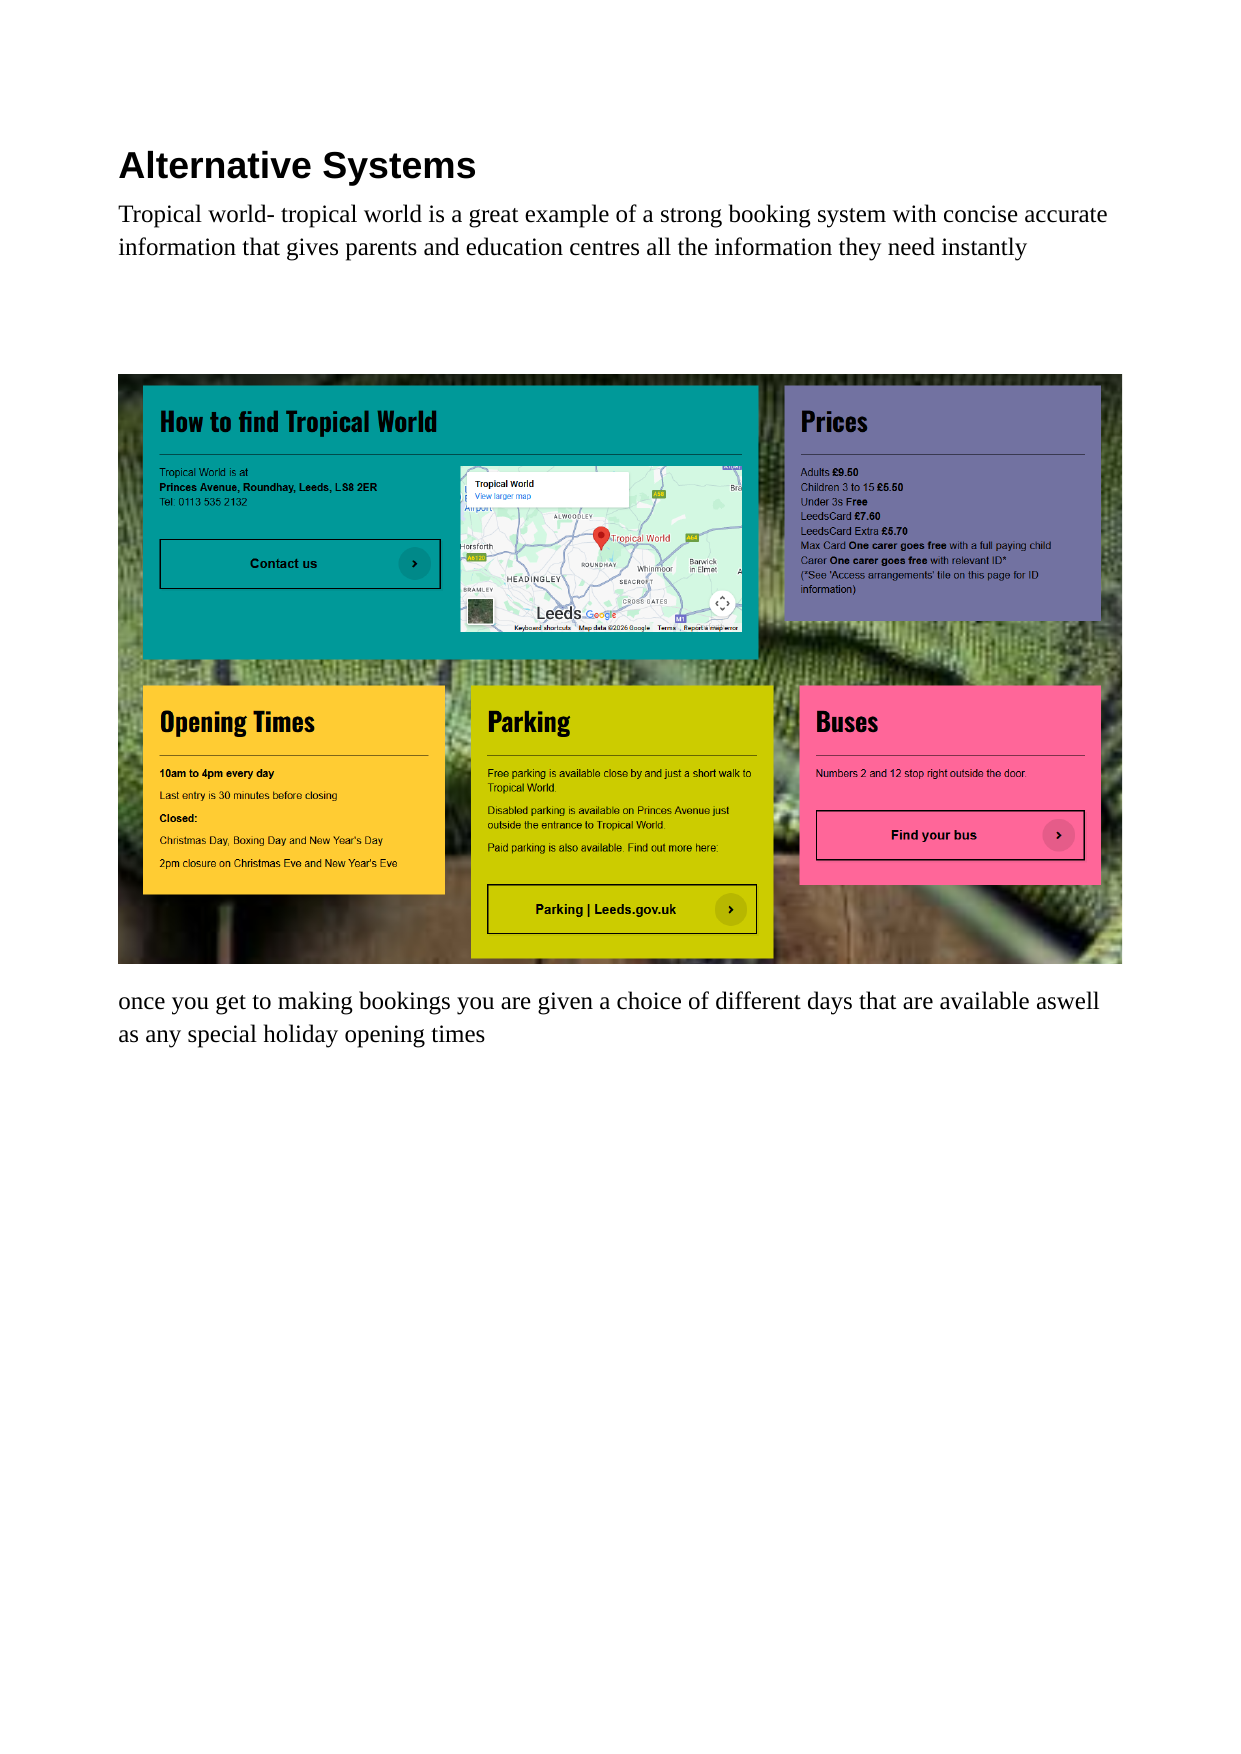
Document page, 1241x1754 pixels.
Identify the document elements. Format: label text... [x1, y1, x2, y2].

picture [118, 374, 1123, 964]
text once you get to making bookings you are given a choice of different days that are available aswell as any special holiday opening times [118, 964, 1122, 1048]
text Tropical world- tropical world is a great example of a strong booking system with concise accurate information that gives parents and education centres all the information they need instantly [118, 199, 1122, 261]
subtitle Alternative Systems [118, 143, 1122, 186]
